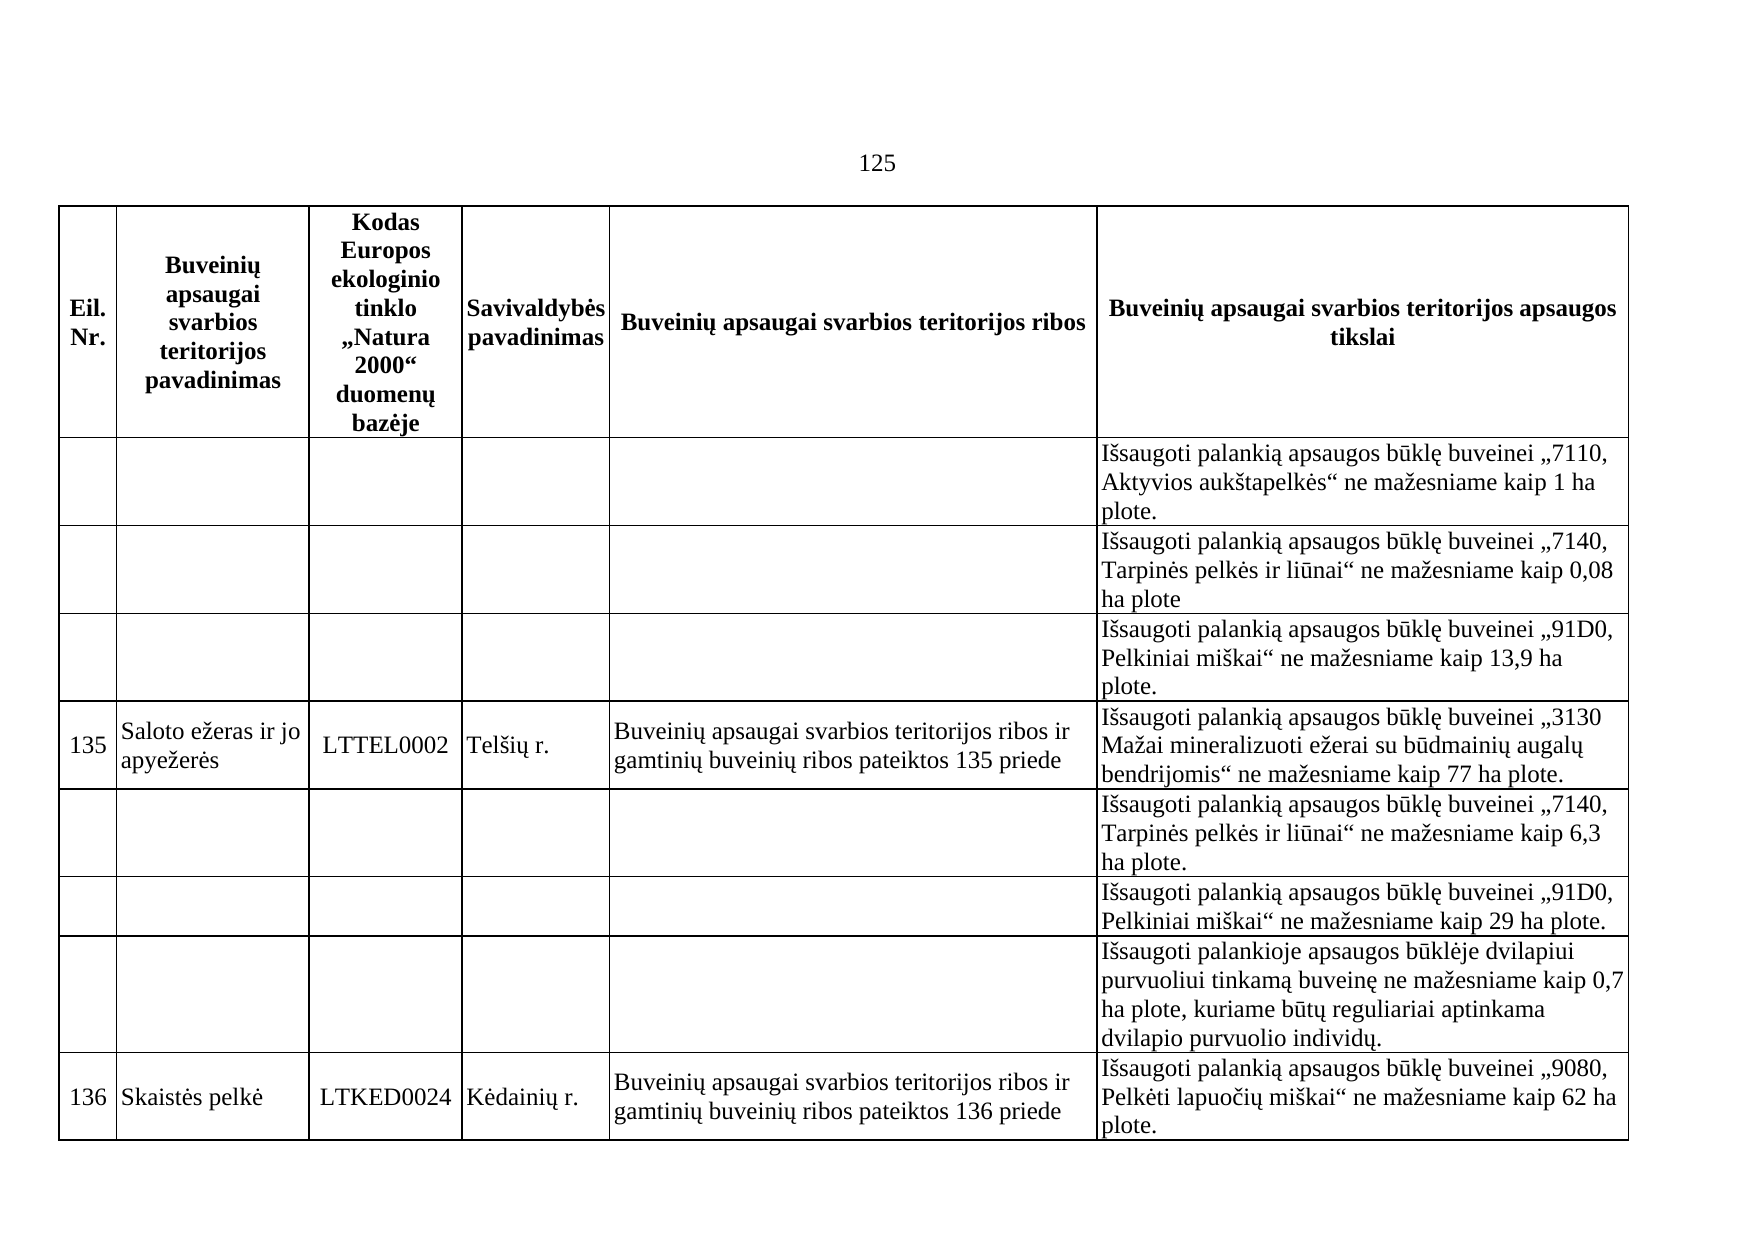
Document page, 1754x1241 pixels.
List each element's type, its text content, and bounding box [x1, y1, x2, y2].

table_cell [463, 877, 609, 935]
table_cell Buveinių apsaugai svarbios teritorijos ribos ir gamtinių buveinių ribos pateiktos 136 priede [610, 1053, 1096, 1139]
table_cell [610, 526, 1096, 612]
table_cell [117, 526, 308, 612]
table_cell [310, 877, 461, 935]
table_cell [310, 790, 461, 876]
table_cell Išsaugoti palankią apsaugos būklę buveinei „9080, Pelkėti lapuočių miškai“ ne mažesniame kaip 62 ha plote. [1098, 1053, 1628, 1139]
table_cell [60, 438, 116, 524]
table_cell 135 [60, 702, 116, 788]
table_cell [610, 937, 1096, 1051]
table_cell LTKED0024 [310, 1053, 461, 1139]
table_header Kodas Europos ekologinio tinklo „Natura 2000“ duomenų bazėje [310, 207, 461, 437]
table_cell [610, 438, 1096, 524]
table_cell [610, 614, 1096, 700]
table_header Buveinių apsaugai svarbios teritorijos apsaugos tikslai [1098, 207, 1628, 437]
table_cell [610, 877, 1096, 935]
table_cell [60, 937, 116, 1051]
table_cell [463, 614, 609, 700]
table_header Buveinių apsaugai svarbios teritorijos pavadinimas [117, 207, 308, 437]
table_cell [117, 877, 308, 935]
table_cell [60, 790, 116, 876]
table_cell [117, 614, 308, 700]
table_cell [310, 526, 461, 612]
table_cell [310, 614, 461, 700]
table_cell Išsaugoti palankioje apsaugos būklėje dvilapiui purvuoliui tinkamą buveinę ne mažesniame kaip 0,7 ha plote, kuriame būtų reguliariai aptinkama dvilapio purvuolio individų. [1098, 937, 1628, 1051]
table_cell [463, 790, 609, 876]
table_cell [117, 438, 308, 524]
table_cell [117, 790, 308, 876]
table_cell 136 [60, 1053, 116, 1139]
table_cell Skaistės pelkė [117, 1053, 308, 1139]
table_cell [610, 790, 1096, 876]
table_cell Išsaugoti palankią apsaugos būklę buveinei „3130 Mažai mineralizuoti ežerai su būdmainių augalų bendrijomis“ ne mažesniame kaip 77 ha plote. [1098, 702, 1628, 788]
table_header Savivaldybės pavadinimas [463, 207, 609, 437]
table_cell Išsaugoti palankią apsaugos būklę buveinei „91D0, Pelkiniai miškai“ ne mažesniame kaip 13,9 ha plote. [1098, 614, 1628, 700]
table_cell Buveinių apsaugai svarbios teritorijos ribos ir gamtinių buveinių ribos pateiktos 135 priede [610, 702, 1096, 788]
table_cell Kėdainių r. [463, 1053, 609, 1139]
table_cell Saloto ežeras ir jo apyežerės [117, 702, 308, 788]
table_cell [310, 438, 461, 524]
table_cell LTTEL0002 [310, 702, 461, 788]
table_cell Išsaugoti palankią apsaugos būklę buveinei „7140, Tarpinės pelkės ir liūnai“ ne mažesniame kaip 6,3 ha plote. [1098, 790, 1628, 876]
table_cell [310, 937, 461, 1051]
table_cell Išsaugoti palankią apsaugos būklę buveinei „91D0, Pelkiniai miškai“ ne mažesniame kaip 29 ha plote. [1098, 877, 1628, 935]
table_cell [60, 526, 116, 612]
table_cell [463, 937, 609, 1051]
table_cell Išsaugoti palankią apsaugos būklę buveinei „7140, Tarpinės pelkės ir liūnai“ ne mažesniame kaip 0,08 ha plote [1098, 526, 1628, 612]
table_cell [463, 526, 609, 612]
table_cell [60, 877, 116, 935]
table_cell [463, 438, 609, 524]
table_header Buveinių apsaugai svarbios teritorijos ribos [610, 207, 1096, 437]
table_cell Išsaugoti palankią apsaugos būklę buveinei „7110, Aktyvios aukštapelkės“ ne mažesniame kaip 1 ha plote. [1098, 438, 1628, 524]
table_cell Telšių r. [463, 702, 609, 788]
table_cell [117, 937, 308, 1051]
table_cell [60, 614, 116, 700]
table_header Eil. Nr. [60, 207, 116, 437]
